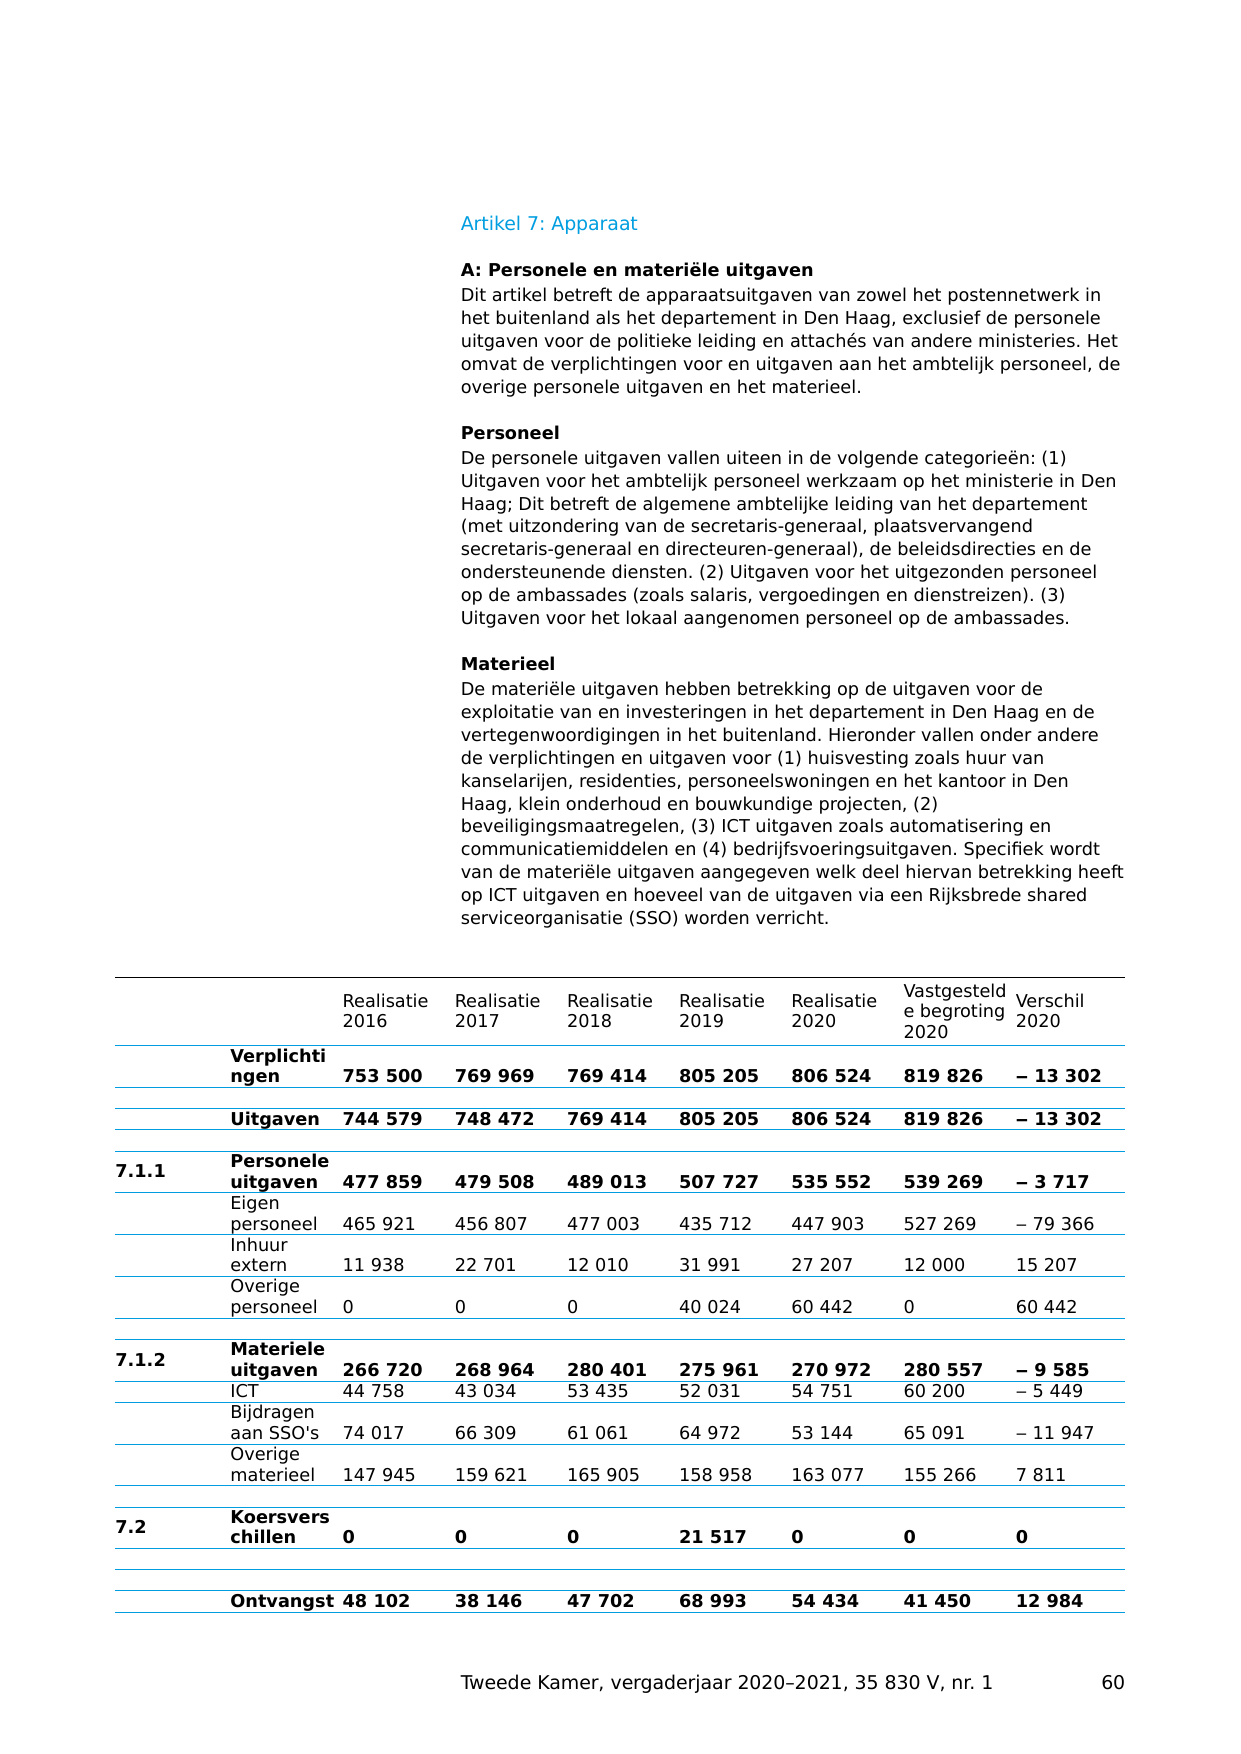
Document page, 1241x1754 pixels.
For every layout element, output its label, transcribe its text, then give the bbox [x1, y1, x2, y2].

table_cell [340, 1130, 452, 1151]
table_cell [115, 978, 227, 1045]
table_cell Ontvangst [227, 1591, 339, 1612]
table_cell 507 727 [676, 1152, 788, 1192]
text De personele uitgaven vallen uiteen in de volgende categorieën: (1) Uitgaven voor het ambtelijk personeel werkzaam op het ministerie in Den Haag; Dit betreft de algemene ambtelijke leiding van het departement (met uitzondering van de secretaris-generaal, plaatsvervangend secretaris-generaal en directeuren-generaal), de beleidsdirecties en de ondersteunende diensten. (2) Uitgaven voor het uitgezonden personeel op de ambassades (zoals salaris, vergoedingen en dienstreizen). (3) Uitgaven voor het lokaal aangenomen personeel op de ambassades. [461, 446, 1125, 629]
table_cell [676, 1130, 788, 1151]
table_cell [788, 1130, 900, 1151]
table_cell [788, 1570, 900, 1590]
table_cell Realisatie 2017 [452, 978, 564, 1045]
table_cell 535 552 [788, 1152, 900, 1192]
table_cell Vastgestelde begroting 2020 [900, 978, 1013, 1045]
table_cell [564, 1130, 676, 1151]
table_cell Bijdragen aan SSO's [227, 1403, 339, 1443]
table_cell [227, 1549, 339, 1569]
table_cell [115, 1382, 227, 1402]
table_cell [564, 1088, 676, 1108]
table_cell 12 000 [900, 1235, 1013, 1276]
table_cell [115, 1235, 227, 1276]
table_cell 38 146 [452, 1591, 564, 1612]
table_cell [900, 1570, 1013, 1590]
table_cell [227, 1130, 339, 1151]
table_cell [1013, 1549, 1125, 1569]
table_cell 43 034 [452, 1382, 564, 1402]
table_cell 753 500 [340, 1046, 452, 1087]
table_cell [676, 1486, 788, 1506]
table_cell 60 200 [900, 1382, 1013, 1402]
table_cell 155 266 [900, 1445, 1013, 1485]
table_cell [340, 1570, 452, 1590]
table_cell 31 991 [676, 1235, 788, 1276]
table_cell 280 557 [900, 1340, 1013, 1381]
table_cell [452, 1549, 564, 1569]
table_cell ICT [227, 1382, 339, 1402]
table_cell 477 003 [564, 1193, 676, 1234]
table_cell 7.1.1 [115, 1152, 227, 1192]
table_cell [900, 1130, 1013, 1151]
table_cell 40 024 [676, 1277, 788, 1318]
table_cell 748 472 [452, 1109, 564, 1129]
table_cell 47 702 [564, 1591, 676, 1612]
table_cell 806 524 [788, 1109, 900, 1129]
table_cell Verschil 2020 [1013, 978, 1125, 1045]
table_cell 268 964 [452, 1340, 564, 1381]
table_cell 266 720 [340, 1340, 452, 1381]
table_cell 0 [1013, 1508, 1125, 1548]
table_cell Realisatie 2018 [564, 978, 676, 1045]
table_cell 805 205 [676, 1109, 788, 1129]
table_cell [564, 1486, 676, 1506]
table_cell ‒ 79 366 [1013, 1193, 1125, 1234]
table_cell ‒ 11 947 [1013, 1403, 1125, 1443]
table_cell 54 434 [788, 1591, 900, 1612]
table_cell [115, 1088, 227, 1108]
table_cell [227, 1319, 339, 1339]
table_cell Realisatie 2020 [788, 978, 900, 1045]
table_cell 65 091 [900, 1403, 1013, 1443]
table_cell ‒ 9 585 [1013, 1340, 1125, 1381]
text A: Personele en materiële uitgaven [461, 258, 1125, 281]
table_cell [676, 1319, 788, 1339]
table_cell 270 972 [788, 1340, 900, 1381]
table_cell 744 579 [340, 1109, 452, 1129]
table_cell [115, 1277, 227, 1318]
table_cell Inhuur extern [227, 1235, 339, 1276]
table_cell [227, 978, 339, 1045]
table_cell [788, 1088, 900, 1108]
table_cell 0 [340, 1508, 452, 1548]
table_cell 12 984 [1013, 1591, 1125, 1612]
table_cell Overige personeel [227, 1277, 339, 1318]
table_cell 163 077 [788, 1445, 900, 1485]
table_cell 21 517 [676, 1508, 788, 1548]
table_cell 0 [564, 1277, 676, 1318]
table_cell [452, 1319, 564, 1339]
table_cell [564, 1319, 676, 1339]
table_cell [227, 1088, 339, 1108]
table_cell 0 [452, 1277, 564, 1318]
table_cell 61 061 [564, 1403, 676, 1443]
text Dit artikel betreft de apparaatsuitgaven van zowel het postennetwerk in het buitenland als het departement in Den Haag, exclusief de personele uitgaven voor de politieke leiding en attachés van andere ministeries. Het omvat de verplichtingen voor en uitgaven aan het ambtelijk personeel, de overige personele uitgaven en het materieel. [461, 283, 1125, 398]
table_header Niet-beleidsartikel 7 Apparaat (bedragen x € 1.000) [115, 952, 1125, 977]
table_cell ‒ 5 449 [1013, 1382, 1125, 1402]
table_cell Uitgaven [227, 1109, 339, 1129]
table_cell [564, 1549, 676, 1569]
table_cell [452, 1088, 564, 1108]
table_cell [1013, 1570, 1125, 1590]
table_cell 0 [900, 1277, 1013, 1318]
table_cell [340, 1486, 452, 1506]
table_cell [676, 1549, 788, 1569]
table_cell [340, 1549, 452, 1569]
table_cell 147 945 [340, 1445, 452, 1485]
table_cell [900, 1549, 1013, 1569]
table_cell 64 972 [676, 1403, 788, 1443]
table_cell 27 207 [788, 1235, 900, 1276]
table_cell [676, 1570, 788, 1590]
table_cell 819 826 [900, 1109, 1013, 1129]
table_cell [676, 1088, 788, 1108]
table_cell 7.1.2 [115, 1340, 227, 1381]
table_cell [115, 1591, 227, 1612]
table_cell [452, 1130, 564, 1151]
table_cell Koersverschillen [227, 1508, 339, 1548]
table_cell Overige materieel [227, 1445, 339, 1485]
table_cell [452, 1486, 564, 1506]
table_cell 447 903 [788, 1193, 900, 1234]
table_cell 477 859 [340, 1152, 452, 1192]
table_cell 44 758 [340, 1382, 452, 1402]
table_cell ‒ 3 717 [1013, 1152, 1125, 1192]
table_cell 158 958 [676, 1445, 788, 1485]
table_cell 769 414 [564, 1046, 676, 1087]
table_cell Realisatie 2016 [340, 978, 452, 1045]
table_cell 769 414 [564, 1109, 676, 1129]
table_cell 7 811 [1013, 1445, 1125, 1485]
table_cell [227, 1486, 339, 1506]
table_cell [115, 1046, 227, 1087]
table_cell [227, 1570, 339, 1590]
table_cell [1013, 1486, 1125, 1506]
table_cell [115, 1109, 227, 1129]
table_cell Personele uitgaven [227, 1152, 339, 1192]
table_cell 0 [452, 1508, 564, 1548]
table_cell [900, 1319, 1013, 1339]
table_cell 539 269 [900, 1152, 1013, 1192]
table_cell [1013, 1088, 1125, 1108]
table_cell 0 [340, 1277, 452, 1318]
table_cell 435 712 [676, 1193, 788, 1234]
table_cell Materiele uitgaven [227, 1340, 339, 1381]
title Artikel 7: Apparaat [461, 213, 1125, 235]
table_cell [788, 1549, 900, 1569]
table_cell 41 450 [900, 1591, 1013, 1612]
table_cell [788, 1486, 900, 1506]
table_cell 11 938 [340, 1235, 452, 1276]
table_cell [115, 1403, 227, 1443]
table_cell [115, 1193, 227, 1234]
table_cell [115, 1130, 227, 1151]
table_cell [1013, 1130, 1125, 1151]
table_cell [900, 1486, 1013, 1506]
table_cell 165 905 [564, 1445, 676, 1485]
table_cell [115, 1445, 227, 1485]
table_cell [115, 1486, 227, 1506]
table_cell 527 269 [900, 1193, 1013, 1234]
table_cell 22 701 [452, 1235, 564, 1276]
table_cell 54 751 [788, 1382, 900, 1402]
table_cell [564, 1570, 676, 1590]
table_cell 53 144 [788, 1403, 900, 1443]
table_cell 7.2 [115, 1508, 227, 1548]
table_cell 66 309 [452, 1403, 564, 1443]
table_cell 12 010 [564, 1235, 676, 1276]
table_cell 159 621 [452, 1445, 564, 1485]
table_cell 60 442 [788, 1277, 900, 1318]
table_cell ‒ 13 302 [1013, 1109, 1125, 1129]
table_cell 68 993 [676, 1591, 788, 1612]
text Materieel [461, 652, 1125, 675]
table_cell 74 017 [340, 1403, 452, 1443]
table_cell 806 524 [788, 1046, 900, 1087]
table_cell ‒ 13 302 [1013, 1046, 1125, 1087]
table_cell 0 [900, 1508, 1013, 1548]
table_cell 479 508 [452, 1152, 564, 1192]
table_cell [340, 1319, 452, 1339]
table_cell 48 102 [340, 1591, 452, 1612]
table_cell [788, 1319, 900, 1339]
table_cell 769 969 [452, 1046, 564, 1087]
table_cell 0 [564, 1508, 676, 1548]
table_cell 805 205 [676, 1046, 788, 1087]
table_cell 0 [788, 1508, 900, 1548]
table_cell 280 401 [564, 1340, 676, 1381]
table_cell [452, 1570, 564, 1590]
table_cell Eigen personeel [227, 1193, 339, 1234]
table_cell 60 442 [1013, 1277, 1125, 1318]
table_cell 275 961 [676, 1340, 788, 1381]
table_cell Verplichtingen [227, 1046, 339, 1087]
table_cell 456 807 [452, 1193, 564, 1234]
table_cell [115, 1570, 227, 1590]
table_cell [1013, 1319, 1125, 1339]
table_cell 819 826 [900, 1046, 1013, 1087]
table_cell [340, 1088, 452, 1108]
table_cell [115, 1319, 227, 1339]
table_cell 53 435 [564, 1382, 676, 1402]
text Personeel [461, 421, 1125, 444]
table_cell 52 031 [676, 1382, 788, 1402]
table_cell 489 013 [564, 1152, 676, 1192]
table_cell Realisatie 2019 [676, 978, 788, 1045]
table_cell [115, 1549, 227, 1569]
text De materiële uitgaven hebben betrekking op de uitgaven voor de exploitatie van en investeringen in het departement in Den Haag en de vertegenwoordigingen in het buitenland. Hieronder vallen onder andere de verplichtingen en uitgaven voor (1) huisvesting zoals huur van kanselarijen, residenties, personeelswoningen en het kantoor in Den Haag, klein onderhoud en bouwkundige projecten, (2) beveiligingsmaatregelen, (3) ICT uitgaven zoals automatisering en communicatiemiddelen en (4) bedrijfsvoeringsuitgaven. Specifiek wordt van de materiële uitgaven aangegeven welk deel hiervan betrekking heeft op ICT uitgaven en hoeveel van de uitgaven via een Rijksbrede shared serviceorganisatie (SSO) worden verricht. [461, 677, 1125, 929]
table_cell 465 921 [340, 1193, 452, 1234]
table_cell [900, 1088, 1013, 1108]
table_cell 15 207 [1013, 1235, 1125, 1276]
